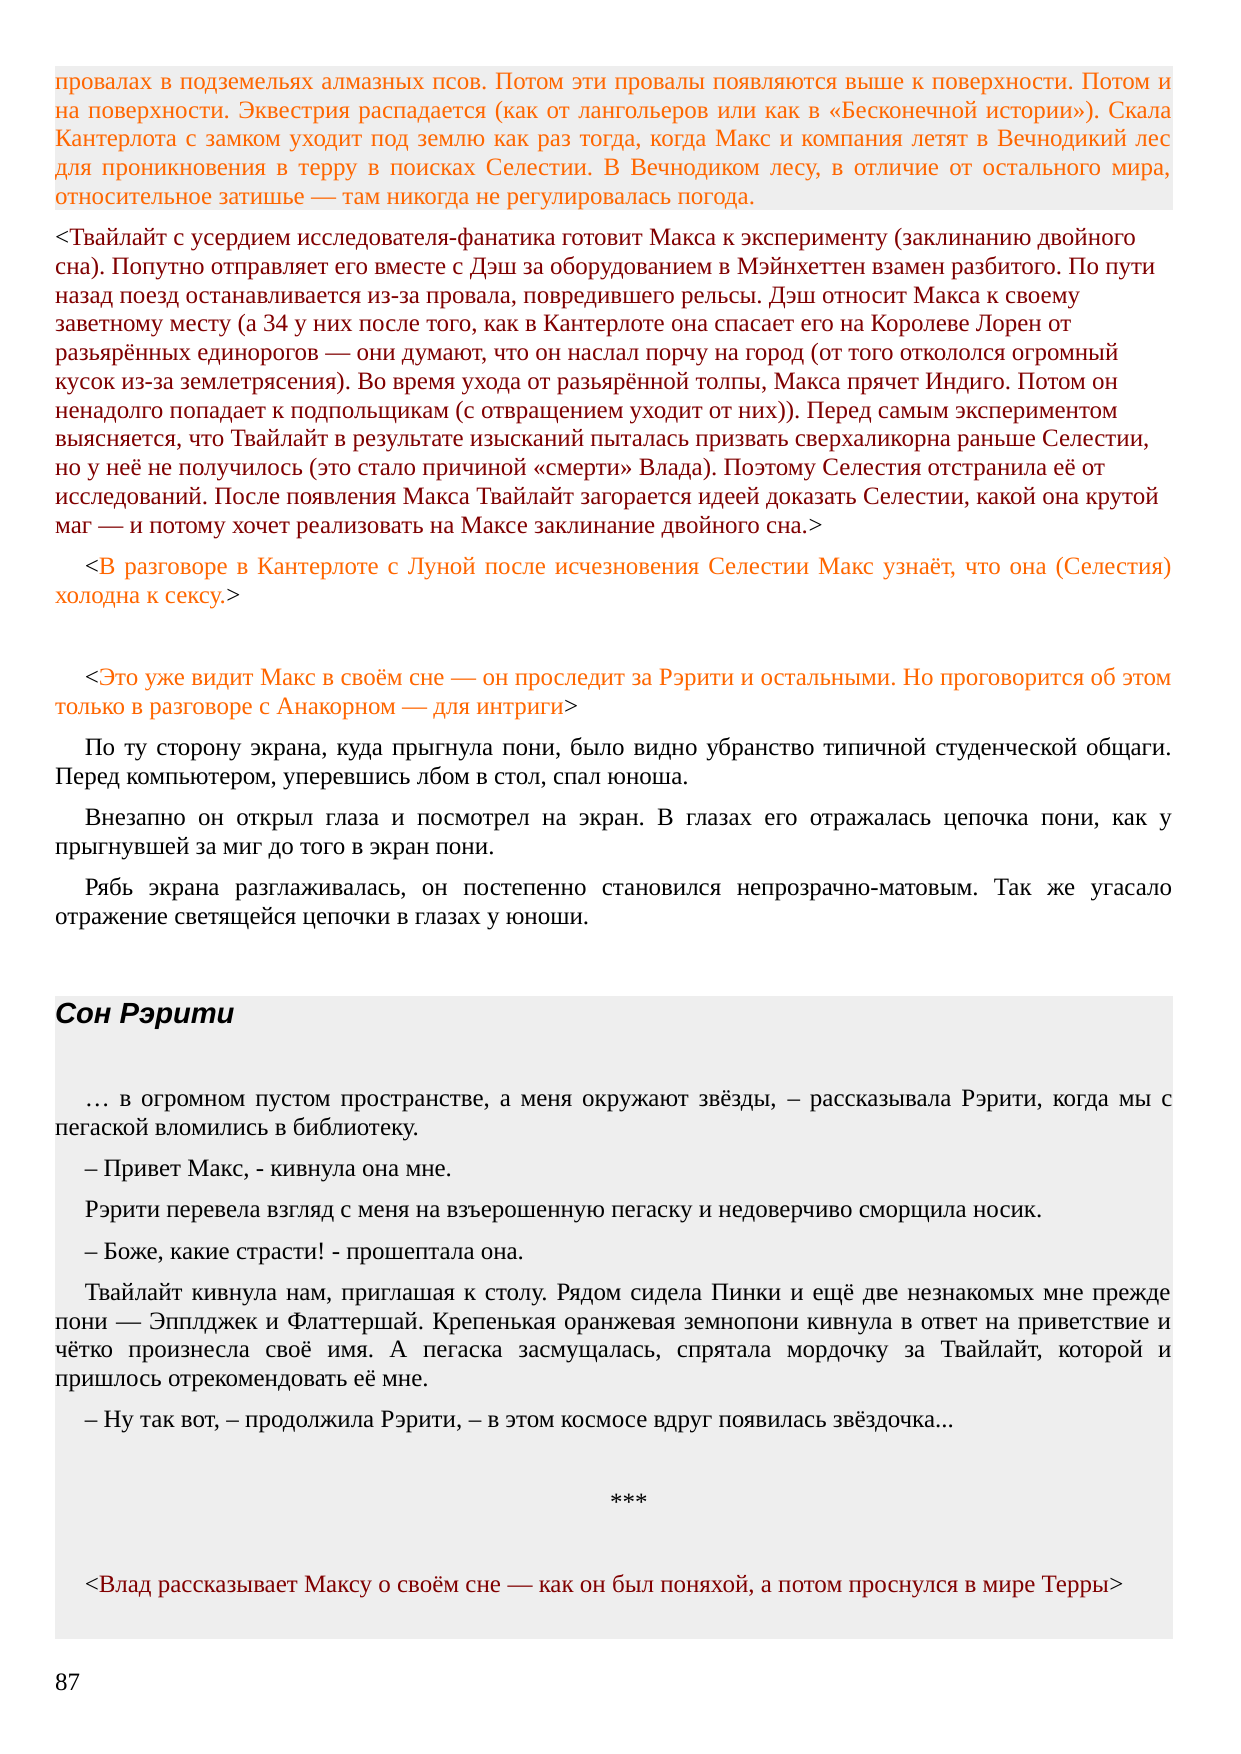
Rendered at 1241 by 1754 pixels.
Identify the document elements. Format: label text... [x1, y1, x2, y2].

text … в огромном пустом пространстве, а меня окружают звёзды, – рассказывала Рэрити, когда мы с пегаской вломились в библиотеку. [55, 1083, 1173, 1141]
text Рэрити перевела взгляд с меня на взъерошенную пегаску и недоверчиво сморщила носик. [55, 1194, 1173, 1223]
text Рябь экрана разглаживалась, он постепенно становился непрозрачно-матовым. Так же угасало отражение светящейся цепочки в глазах у юноши. [55, 872, 1173, 930]
text <Это уже видит Макс в своём сне — он проследит за Рэрити и остальными. Но проговорится об этом только в разговоре с Анакорном — для интриги> [55, 662, 1173, 720]
text – Ну так вот, – продолжила Рэрити, – в этом космосе вдруг появилась звёздочка... [55, 1404, 1173, 1433]
text Внезапно он открыл глаза и посмотрел на экран. В глазах его отражалась цепочка пони, как у прыгнувшей за миг до того в экран пони. [55, 802, 1173, 860]
text Твайлайт кивнула нам, приглашая к столу. Рядом сидела Пинки и ещё две незнакомых мне прежде пони — Эпплджек и Флаттершай. Крепенькая оранжевая земнопони кивнула в ответ на приветствие и чётко произнесла своё имя. А пегаска засмущалась, спрятала мордочку за Твайлайт, которой и пришлось отрекомендовать её мне. [55, 1277, 1173, 1392]
text провалах в подземельях алмазных псов. Потом эти провалы появляются выше к поверхности. Потом и на поверхности. Эквестрия распадается (как от лангольеров или как в «Бесконечной истории»). Скала Кантерлота с замком уходит под землю как раз тогда, когда Макс и компания летят в Вечнодикий лес для проникновения в терру в поисках Селестии. В Вечнодиком лесу, в отличие от остального мира, относительное затишье — там никогда не регулировалась погода. [55, 66, 1173, 210]
text *** [55, 1487, 1173, 1516]
text – Боже, какие страсти! - прошептала она. [55, 1236, 1173, 1264]
text <Влад рассказывает Максу о своём сне — как он был поняхой, а потом проснулся в мире Терры> [55, 1569, 1173, 1598]
subtitle Сон Рэрити [55, 996, 1173, 1029]
text <В разговоре в Кантерлоте с Луной после исчезновения Селестии Макс узнаёт, что она (Селестия) холодна к сексу.> [55, 551, 1173, 608]
text По ту сторону экрана, куда прыгнула пони, было видно убранство типичной студенческой общаги. Перед компьютером, уперевшись лбом в стол, спал юноша. [55, 732, 1173, 790]
text – Привет Макс, - кивнула она мне. [55, 1153, 1173, 1182]
text <Твайлайт с усердием исследователя-фанатика готовит Макса к эксперименту (заклинанию двойного сна). Попутно отправляет его вместе с Дэш за оборудованием в Мэйнхеттен взамен разбитого. По пути назад поезд останавливается из-за провала, повредившего рельсы. Дэш относит Макса к своему заветному месту (а 34 у них после того, как в Кантерлоте она спасает его на Королеве Лорен от разьярённых единорогов — они думают, что он наслал порчу на город (от того откололся огромный кусок из-за землетрясения). Во время ухода от разьярённой толпы, Макса прячет Индиго. Потом он ненадолго попадает к подпольщикам (с отвращением уходит от них)). Перед самым экспериментом выясняется, что Твайлайт в результате изысканий пыталась призвать сверхаликорна раньше Селестии, но у неё не получилось (это стало причиной «смерти» Влада). Поэтому Селестия отстранила её от исследований. После появления Макса Твайлайт загорается идеей доказать Селестии, какой она крутой маг — и потому хочет реализовать на Максе заклинание двойного сна.> [55, 222, 1173, 538]
